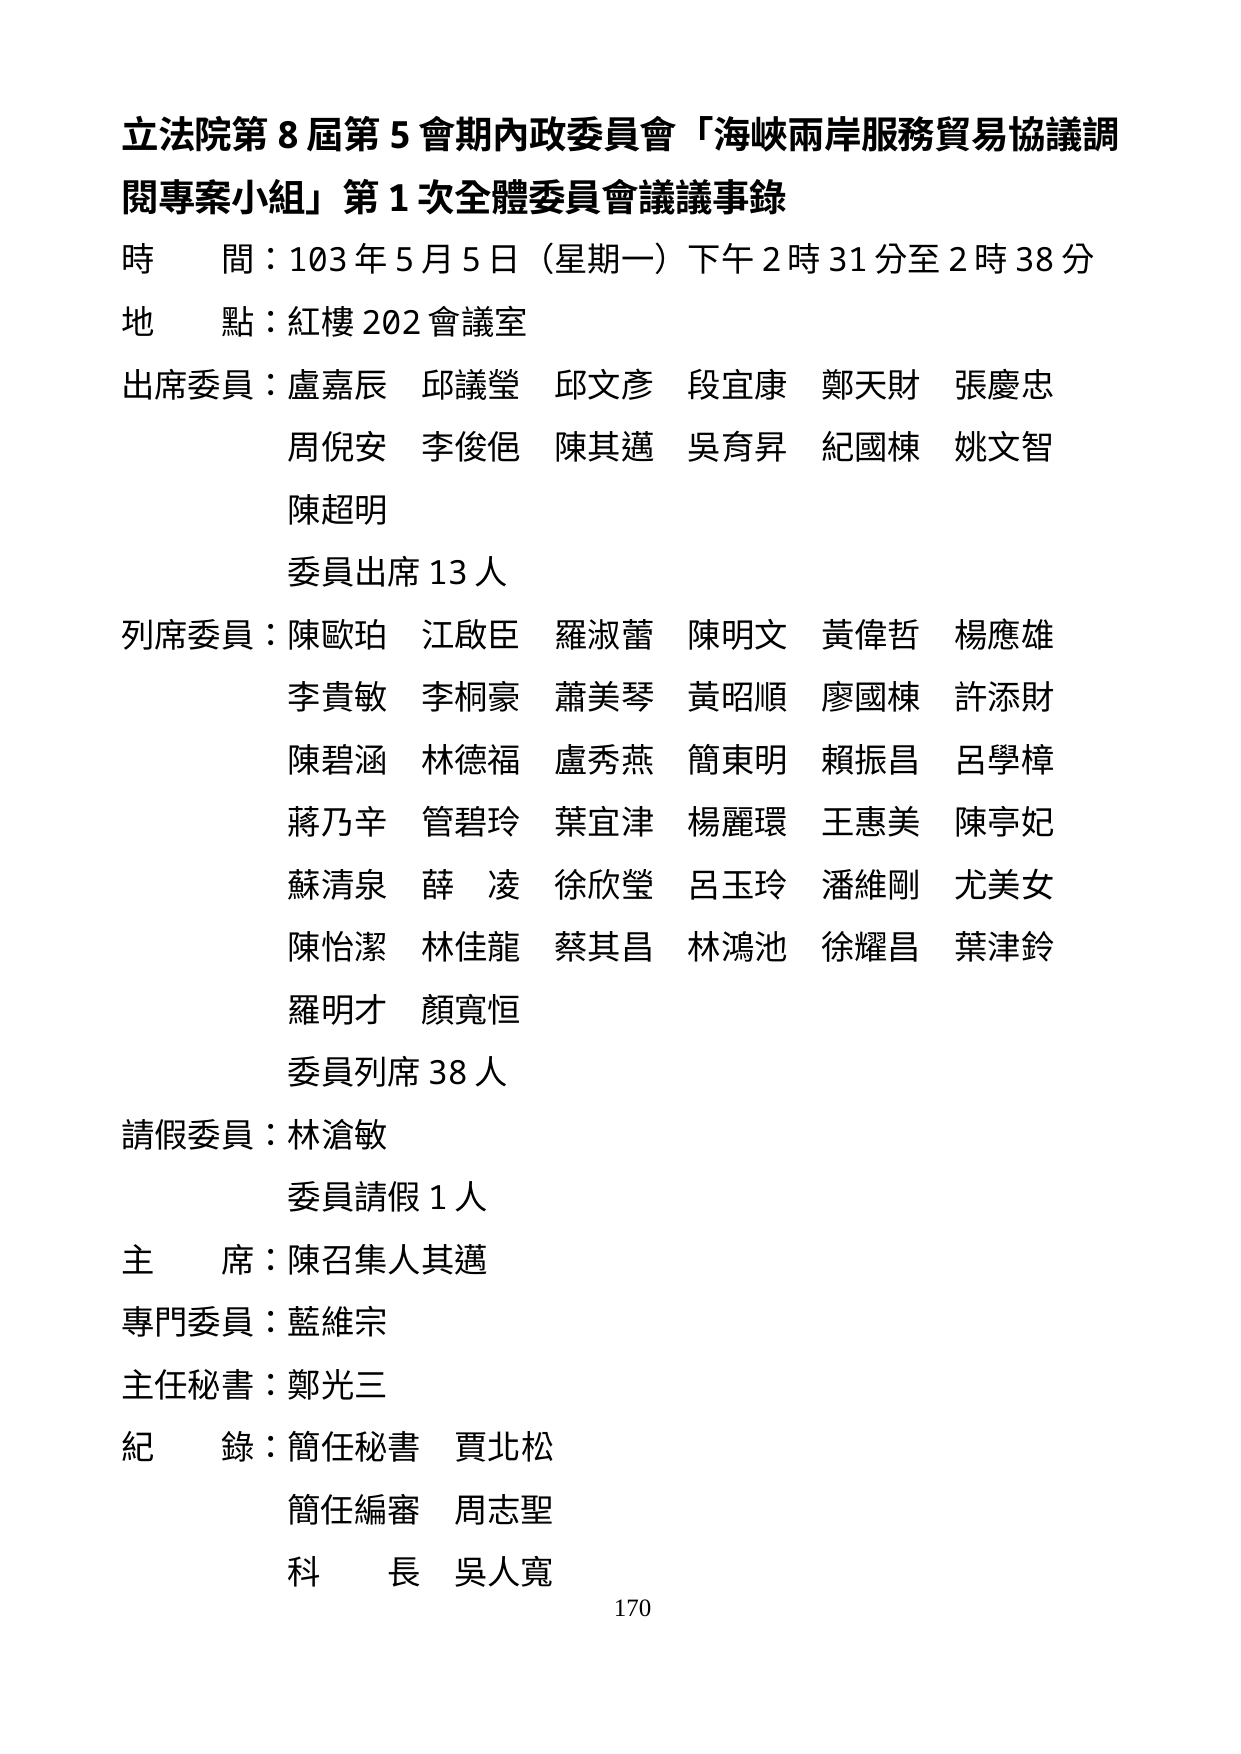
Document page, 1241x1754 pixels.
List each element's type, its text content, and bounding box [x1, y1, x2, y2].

text 陳碧涵 林德福 盧秀燕 簡東明 賴振昌 呂學樟 [121, 716, 1144, 778]
text 地 點：紅樓202會議室 [121, 278, 1144, 341]
text 李貴敏 李桐豪 蕭美琴 黃昭順 廖國棟 許添財 [121, 653, 1144, 716]
text 委員列席38人 [121, 1028, 1144, 1091]
text 列席委員：陳歐珀 江啟臣 羅淑蕾 陳明文 黃偉哲 楊應雄 [121, 591, 1144, 653]
text 周倪安 李俊俋 陳其邁 吳育昇 紀國棟 姚文智 [121, 403, 1144, 466]
text 蘇清泉 薛 凌 徐欣瑩 呂玉玲 潘維剛 尤美女 [121, 841, 1144, 903]
text 專門委員：藍維宗 [121, 1278, 1240, 1341]
text 立法院第8屆第5會期內政委員會「海峽兩岸服務貿易協議調閱專案小組」第1次全體委員會議議事錄 [121, 91, 1144, 216]
text 陳超明 [121, 466, 1144, 528]
text 請假委員：林滄敏 [121, 1091, 1203, 1153]
text 羅明才 顏寬恒 [121, 966, 1144, 1028]
text 陳怡潔 林佳龍 蔡其昌 林鴻池 徐耀昌 葉津鈴 [121, 903, 1144, 966]
text 委員請假1人 [121, 1153, 1144, 1216]
text 簡任編審 周志聖 [272, 1466, 1240, 1528]
text 時 間：103年5月5日（星期一）下午2時31分至2時38分 [121, 216, 1144, 278]
text 出席委員：盧嘉辰 邱議瑩 邱文彥 段宜康 鄭天財 張慶忠 [121, 341, 1144, 403]
text 委員出席13人 [121, 528, 1144, 591]
text 主任秘書：鄭光三 [121, 1341, 1240, 1403]
text 主 席：陳召集人其邁 [121, 1216, 1068, 1278]
text 科 長 吳人寬 [272, 1528, 1240, 1591]
text 紀 錄：簡任秘書 賈北松 [121, 1403, 1240, 1466]
text 蔣乃辛 管碧玲 葉宜津 楊麗環 王惠美 陳亭妃 [121, 778, 1144, 841]
